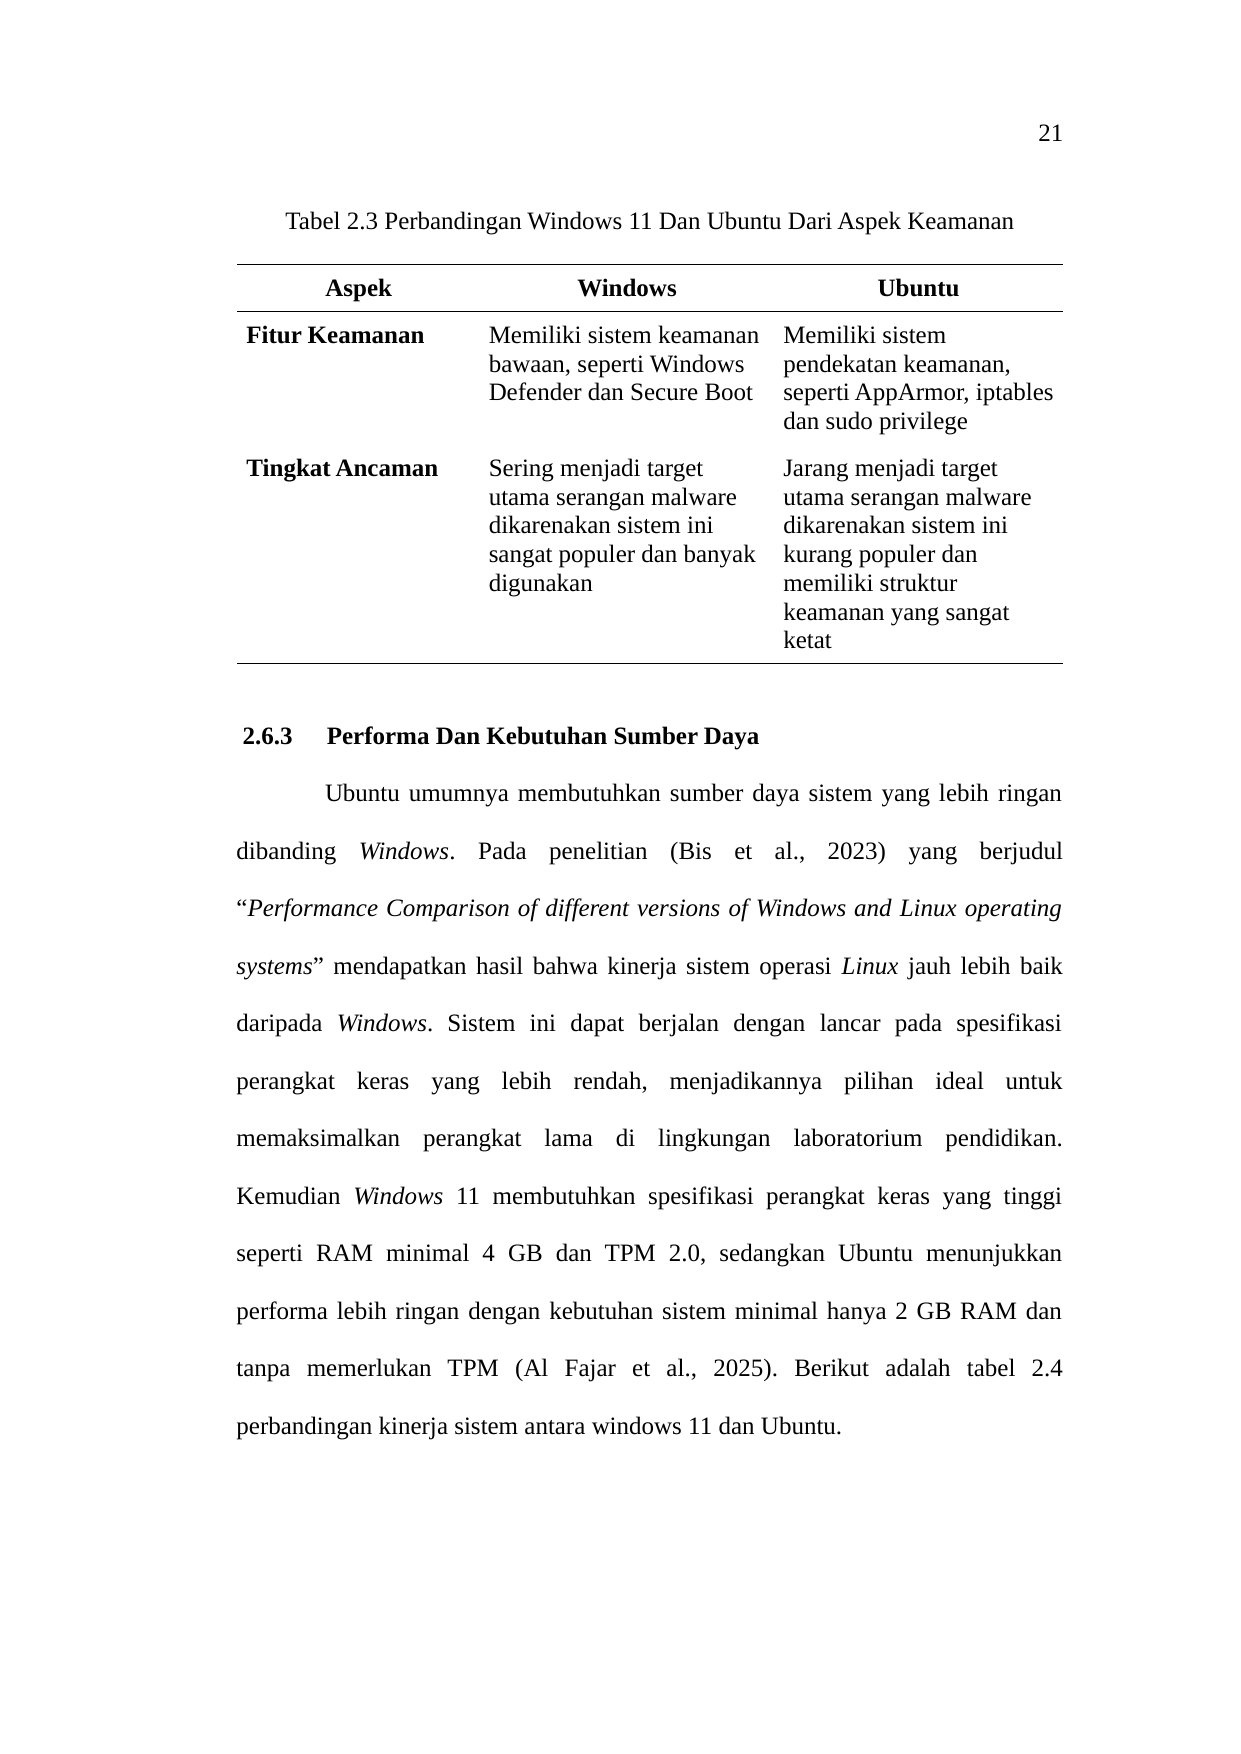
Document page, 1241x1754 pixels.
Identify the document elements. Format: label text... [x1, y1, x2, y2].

subtitle Performa dan Kebutuhan Sumber Daya [236, 721, 1063, 749]
text Tabel 2.3 Perbandingan Windows 11 dan ubuntu dari aspek keamanan [236, 206, 1063, 235]
table_cell Memiliki sistem keamanan bawaan, seperti Windows Defender dan Secure Boot [480, 312, 774, 444]
table_cell Jarang menjadi target utama serangan malware dikarenakan sistem ini kurang populer dan memiliki struktur keamanan yang sangat ketat [774, 444, 1063, 663]
table_cell Tingkat Ancaman [237, 444, 479, 663]
table_header Aspek [237, 265, 479, 311]
text Ubuntu umumnya membutuhkan sumber daya sistem yang lebih ringan dibanding Windows. Pada penelitian (Bis et al., 2023) yang berjudul “Performance Comparison of different versions of Windows and Linux operating systems” mendapatkan hasil bahwa kinerja sistem operasi Linux jauh lebih baik daripada Windows. Sistem ini dapat berjalan dengan lancar pada spesifikasi perangkat keras yang lebih rendah, menjadikannya pilihan ideal untuk memaksimalkan perangkat lama di lingkungan laboratorium pendidikan. Kemudian Windows 11 membutuhkan spesifikasi perangkat keras yang tinggi seperti RAM minimal 4 GB dan TPM 2.0, sedangkan Ubuntu menunjukkan performa lebih ringan dengan kebutuhan sistem minimal hanya 2 GB RAM dan tanpa memerlukan TPM (Al Fajar et al., 2025). Berikut adalah tabel 2.4 perbandingan kinerja sistem antara windows 11 dan Ubuntu. [236, 778, 1063, 1439]
table_cell Fitur Keamanan [237, 312, 479, 444]
table_header Ubuntu [774, 265, 1063, 311]
table_header Windows [480, 265, 774, 311]
table_cell Sering menjadi target utama serangan malware dikarenakan sistem ini sangat populer dan banyak digunakan [480, 444, 774, 663]
table_cell Memiliki sistem pendekatan keamanan, seperti AppArmor, iptables dan sudo privilege [774, 312, 1063, 444]
